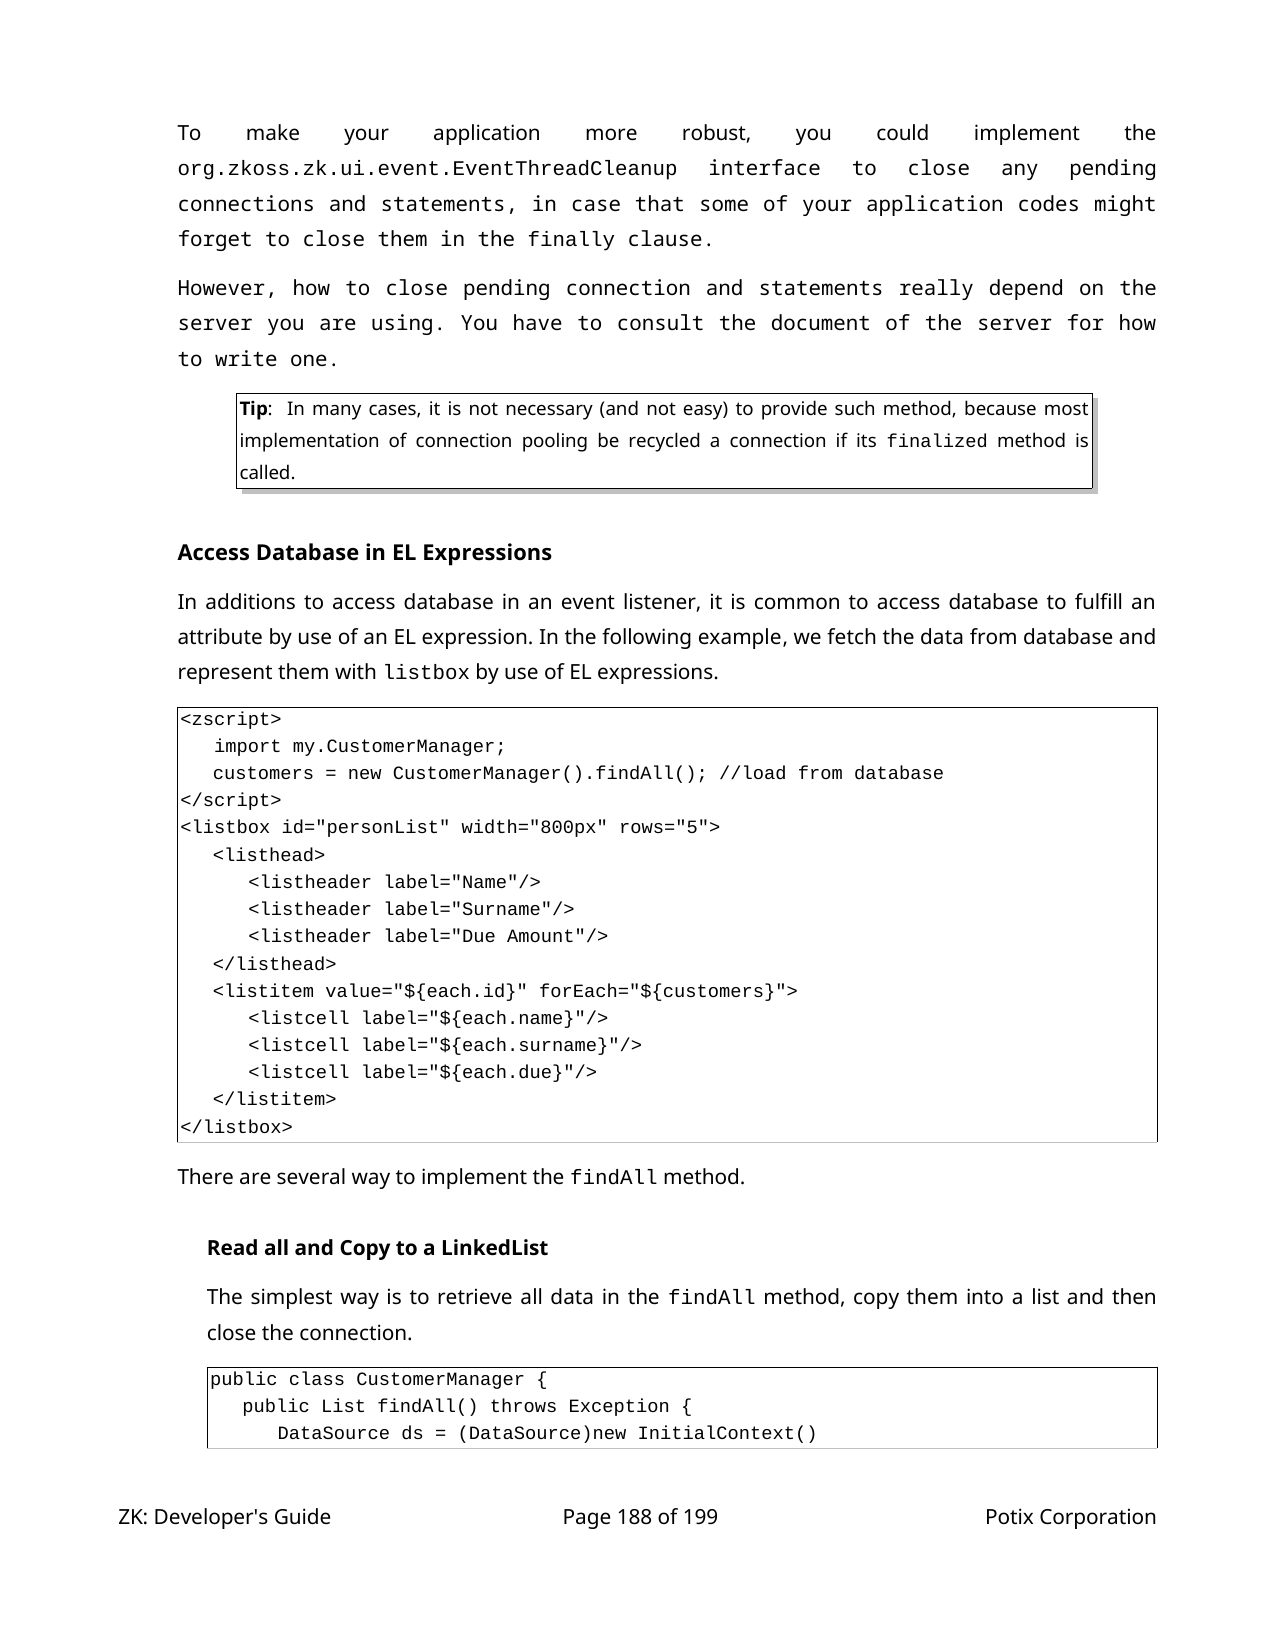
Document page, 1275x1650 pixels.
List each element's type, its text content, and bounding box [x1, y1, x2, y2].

text import my.CustomerManager; [178, 734, 1157, 758]
text customers = new CustomerManager().findAll(); //load from database [178, 761, 1157, 785]
text <listheader label="Name"/> [178, 870, 1157, 894]
text <listitem value="${each.id}" forEach="${customers}"> [178, 978, 1157, 1003]
text Tip: In many cases, it is not necessary (and not easy) to provide such method, because most implementation of connection pooling be recycled a connection if its finalized method is called. [237, 394, 1092, 488]
text <listheader label="Surname"/> [178, 897, 1157, 921]
text In additions to access database in an event listener, it is common to access database to fulfill an attribute by use of an EL expression. In the following example, we fetch the data from database and represent them with listbox by use of EL expressions. [177, 587, 1157, 686]
text <listbox id="personList" width="800px" rows="5"> [178, 815, 1157, 840]
text <listcell label="${each.name}"/> [178, 1006, 1157, 1030]
text </script> [178, 788, 1157, 812]
text There are several way to implement the findAll method. [177, 1162, 1157, 1191]
text </listhead> [178, 951, 1157, 976]
text public List findAll() throws Exception { [208, 1394, 1157, 1418]
text <listcell label="${each.due}"/> [178, 1060, 1157, 1084]
text <zscript> [178, 708, 1157, 731]
subtitle Read all and Copy to a LinkedList [207, 1233, 1157, 1262]
text To make your application more robust, you could implement the org.zkoss.zk.ui.event.EventThreadCleanup interface to close any pending connections and statements, in case that some of your application codes might forget to close them in the finally clause. [177, 118, 1157, 253]
subtitle Access Database in EL Expressions [177, 536, 1157, 566]
text <listcell label="${each.surname}"/> [178, 1033, 1157, 1057]
text </listbox> [178, 1114, 1157, 1142]
text DataSource ds = (DataSource)new InitialContext() [208, 1421, 1157, 1448]
text However, how to close pending connection and statements really depend on the server you are using. You have to consult the document of the server for how to write one. [177, 273, 1157, 372]
text <listheader label="Due Amount"/> [178, 924, 1157, 948]
text The simplest way is to retrieve all data in the findAll method, copy them into a list and then close the connection. [207, 1282, 1157, 1346]
text </listitem> [178, 1087, 1157, 1112]
text public class CustomerManager { [208, 1368, 1157, 1391]
text <listhead> [178, 843, 1157, 867]
